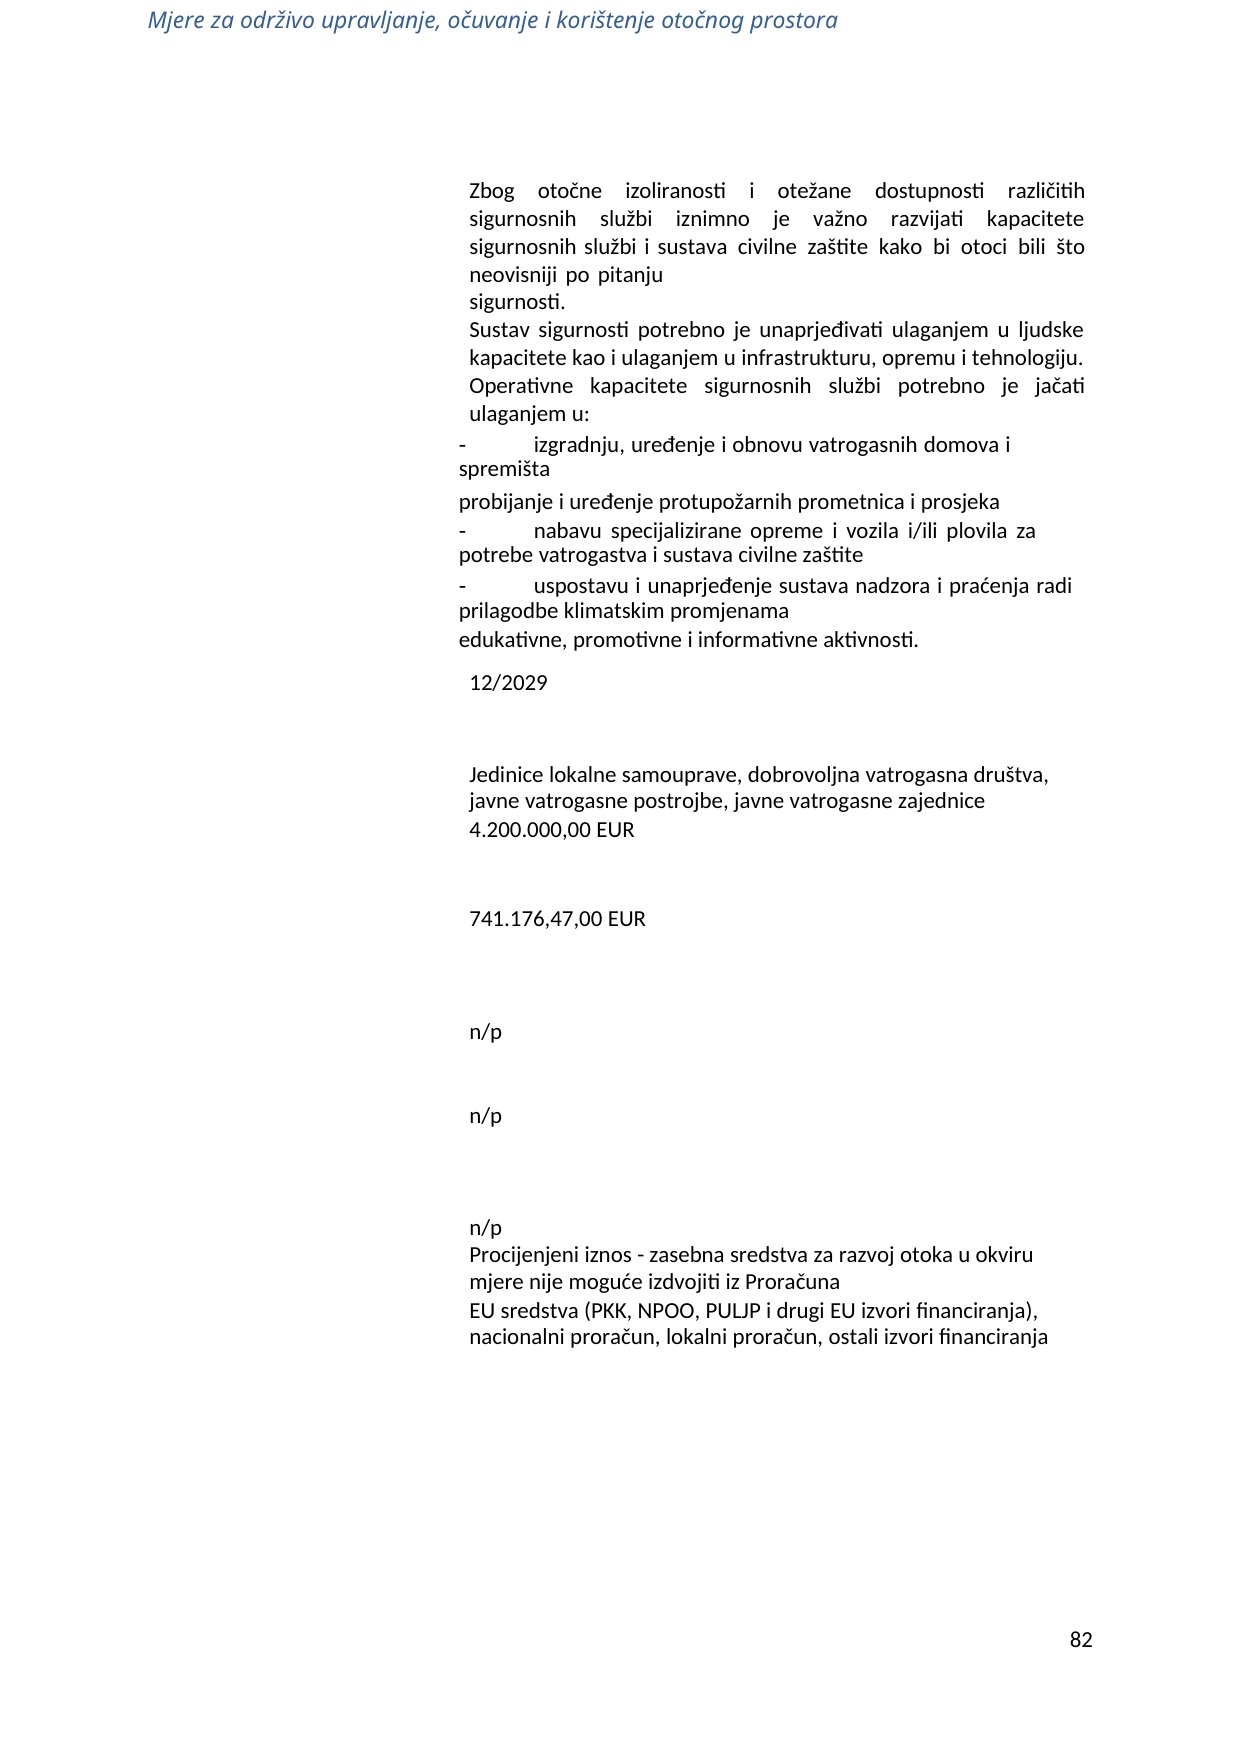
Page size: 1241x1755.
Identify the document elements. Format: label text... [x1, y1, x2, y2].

table_cell 741.176,47,00 EUR [459, 904, 1095, 1016]
table_cell Jedinice lokalne samouprave, dobrovoljna vatrogasna društva, javne vatrogasne postrojbe, javne vatrogasne zajednice [459, 760, 1095, 814]
table_cell Zbog otočne izoliranosti i otežane dostupnosti različitih sigurnosnih službi iznimno je važno razvijati kapacitete sigurnosnih službi i sustava civilne zaštite kako bi otoci bili što neovisniji po pitanju sigurnosti. [459, 176, 1095, 314]
table_cell Procijenjeni trošak provedbe mjere (drugi izvori financiranja, osim ITP-a i županijskog proračuna) [150, 1101, 458, 1211]
text Mjere za održivo upravljanje, očuvanje i korištenje otočnog prostora [147, 4, 1107, 35]
table_cell Procijenjeni trošak provedbe mjere u EUR iz ITP-a (vlastito sufinanciranje) [150, 904, 458, 1016]
table_cell Sustav sigurnosti potrebno je unaprjeđivati ulaganjem u ljudske kapacitete kao i ulaganjem u infrastrukturu, opremu i tehnologiju. Operativne kapacitete sigurnosnih službi potrebno je jačati ulaganjem u: izgradnju, uređenje i obnovu vatrogasnih domova i spremišta probijanje i uređenje protupožarnih prometnica i prosjeka nabavu specijalizirane opreme i vozila i/ili plovila za potrebe vatrogastva i sustava civilne zaštite uspostavu i unaprjeđenje sustava nadzora i praćenja radi prilagodbe klimatskim promjenama edukativne, promotivne i informativne aktivnosti. [459, 315, 1095, 666]
table_cell Nadležnost za provedbu mjere [150, 760, 458, 814]
table_cell n/p [459, 1101, 1095, 1211]
table_cell 12/2029 [459, 667, 1095, 758]
table_cell Procijenjeni trošak provedbe mjere (županijski proračun, osim ITP-a) [150, 1017, 458, 1100]
table_cell EU sredstva (PKK, NPOO, PULJP i drugi EU izvori financiranja), nacionalni proračun, lokalni proračun, ostali izvori financiranja [459, 1296, 1095, 1351]
table_cell Svrha provedbe mjere [150, 176, 458, 314]
table_cell Ostali planirani izvor financiranja mjere [150, 1296, 458, 1351]
table_cell Procijenjeni trošak provedbe mjere iz ITP-a u EUR (bespovratna sredstva) [150, 815, 458, 903]
table_cell Opis provedbe mjere Rok provedbe mjere (mjesec, godina) [150, 315, 458, 758]
table_header Mjera za provedbu Mjera 1.1. Jačanje kapaciteta sigurnosnih službi i sustava civilne operacije zaštite kroz ulaganja u razvoj infrastrukture i primjenu novih tehnika i tehnologija [150, 91, 1095, 175]
table_cell n/p [459, 1017, 1095, 1100]
table_cell n/p Procijenjeni iznos - zasebna sredstva za razvoj otoka u okviru mjere nije moguće izdvojiti iz Proračuna [459, 1213, 1095, 1295]
table_cell 4.200.000,00 EUR [459, 815, 1095, 903]
table_cell Referenca na stavku u županijskom proračunu za financiranje mjere [150, 1213, 458, 1295]
